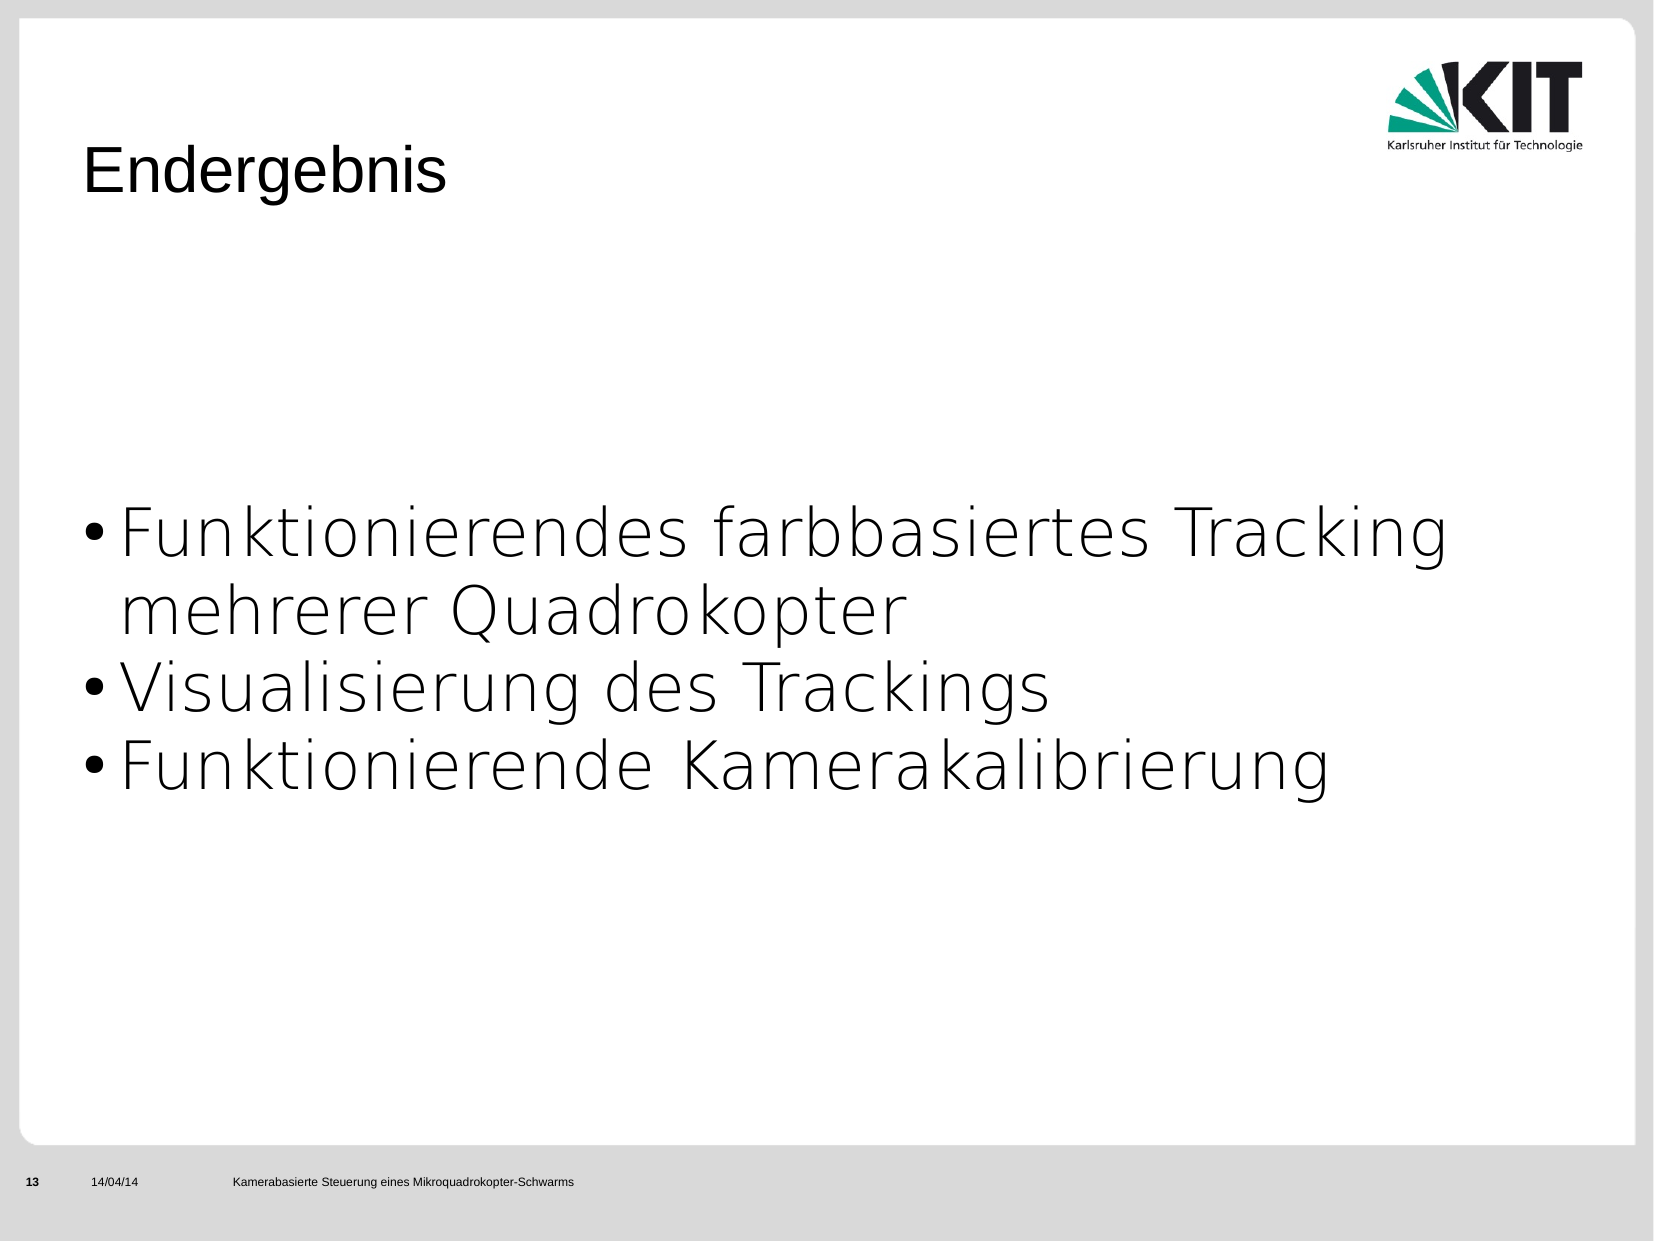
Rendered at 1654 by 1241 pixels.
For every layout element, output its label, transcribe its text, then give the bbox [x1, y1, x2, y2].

title Endergebnis [82, 49, 1571, 257]
picture [0, 0, 1654, 1241]
subtitle Funktionierendes farbbasiertes Tracking mehrerer Quadrokopter Visualisierung des Trackings Funktionierende Kamerakalibrierung [82, 290, 1571, 1010]
